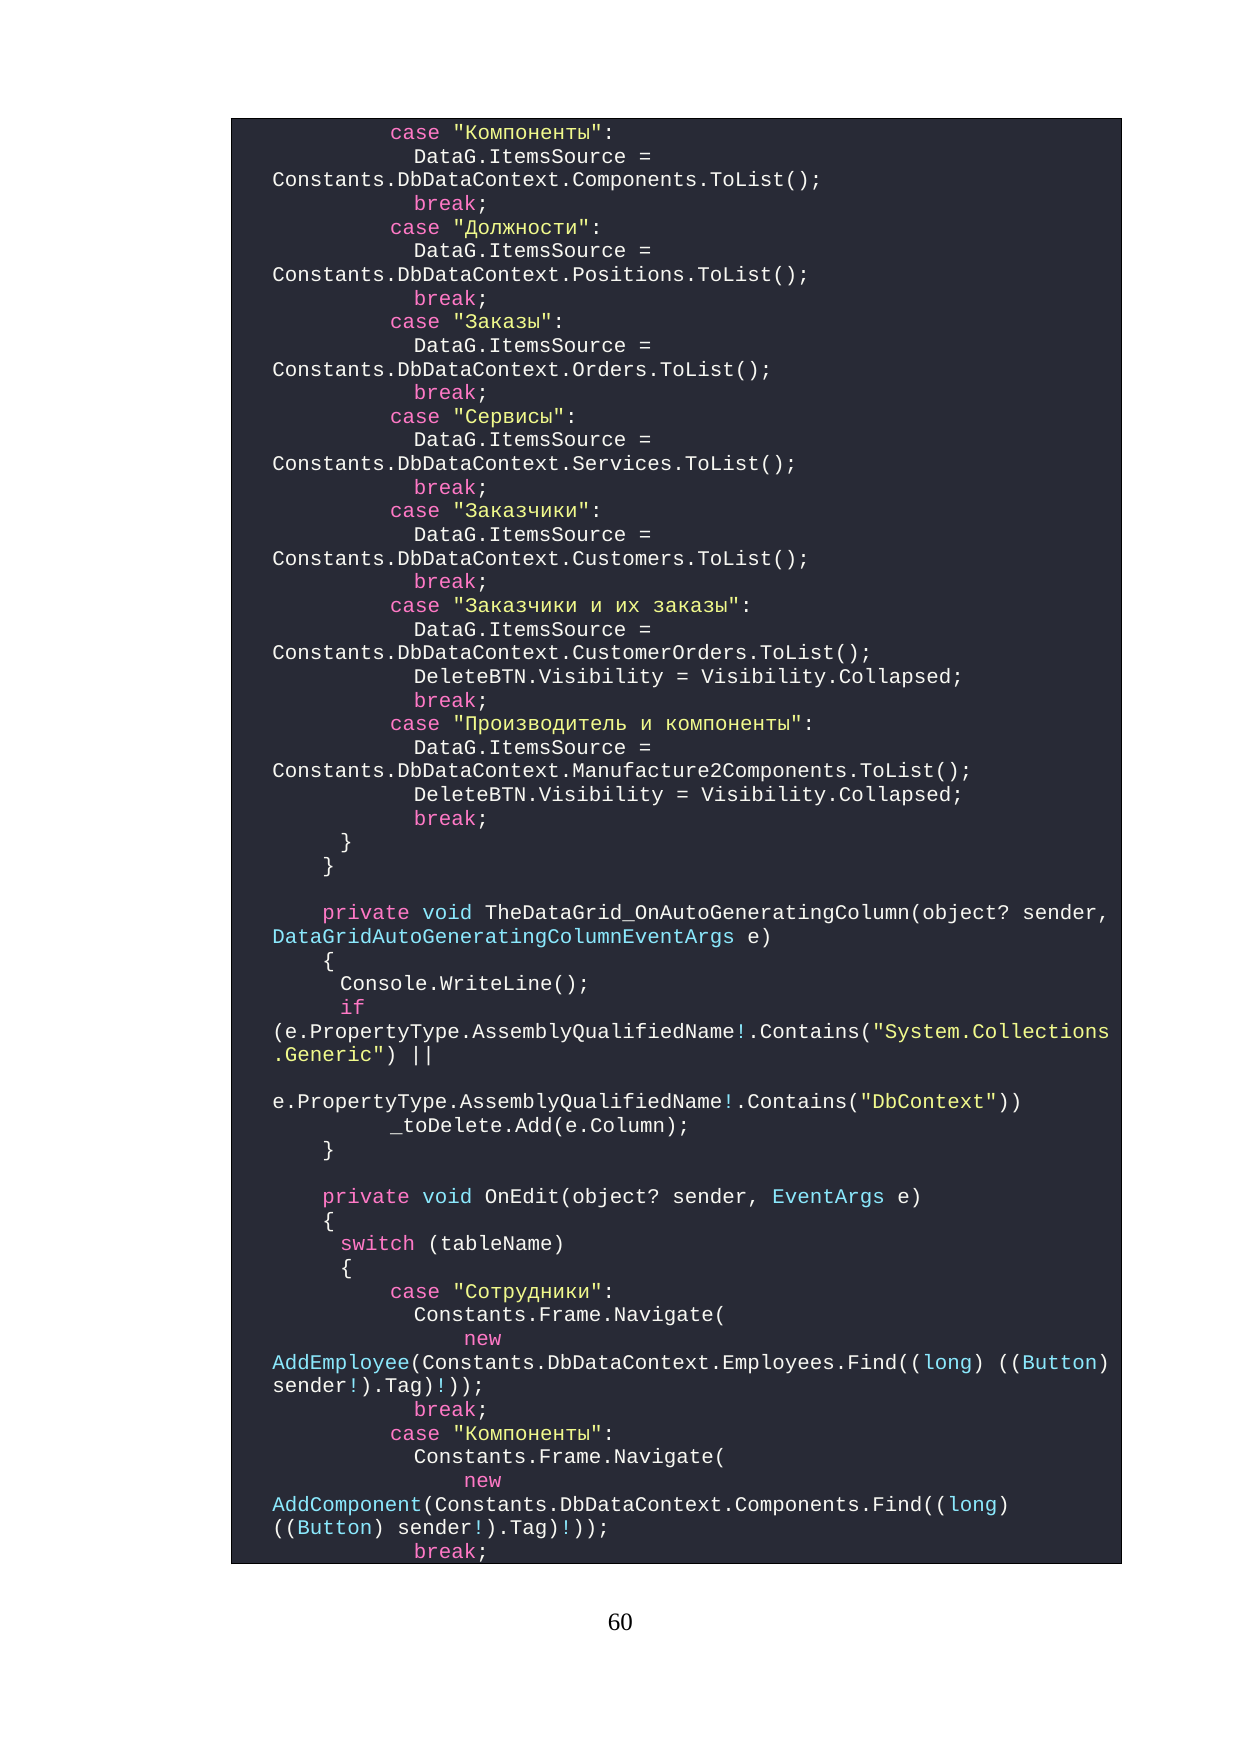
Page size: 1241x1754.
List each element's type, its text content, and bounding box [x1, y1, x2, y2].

list case "Компоненты": [232, 119, 1121, 142]
list case "Компоненты": [232, 1419, 1121, 1442]
list } [232, 1135, 1121, 1158]
list Console.WriteLine(); [232, 969, 1121, 993]
list e.PropertyType.AssemblyQualifiedName!.Contains("DbContext")) [232, 1064, 1121, 1111]
list DataG.ItemsSource = Constants.DbDataContext.Positions.ToList(); [232, 236, 1121, 284]
list _toDelete.Add(e.Column); [232, 1111, 1121, 1135]
list private void OnEdit(object? sender, EventArgs e) [232, 1182, 1121, 1206]
list break; [232, 284, 1121, 307]
list } [232, 827, 1121, 851]
list break; [232, 567, 1121, 591]
list } [232, 851, 1121, 875]
list break; [232, 686, 1121, 709]
list case "Заказы": [232, 307, 1121, 331]
list { [232, 946, 1121, 969]
list { [232, 1253, 1121, 1277]
list break; [232, 1395, 1121, 1419]
list case "Заказчики и их заказы": [232, 591, 1121, 615]
list DataG.ItemsSource = Constants.DbDataContext.Customers.ToList(); [232, 520, 1121, 567]
list break; [232, 1537, 1121, 1563]
list break; [232, 804, 1121, 827]
list DataG.ItemsSource = Constants.DbDataContext.Orders.ToList(); [232, 331, 1121, 378]
list case "Сотрудники": [232, 1277, 1121, 1300]
list DataG.ItemsSource = Constants.DbDataContext.CustomerOrders.ToList(); [232, 615, 1121, 662]
list break; [232, 189, 1121, 213]
list case "Сервисы": [232, 402, 1121, 426]
list if (e.PropertyType.AssemblyQualifiedName!.Contains("System.Collections.Generic") || [232, 993, 1121, 1064]
list case "Заказчики": [232, 496, 1121, 520]
list private void TheDataGrid_OnAutoGeneratingColumn(object? sender, DataGridAutoGeneratingColumnEventArgs e) [232, 898, 1121, 946]
list DataG.ItemsSource = Constants.DbDataContext.Components.ToList(); [232, 142, 1121, 189]
list case "Должности": [232, 213, 1121, 236]
list DeleteBTN.Visibility = Visibility.Collapsed; [232, 780, 1121, 804]
list break; [232, 378, 1121, 402]
list Constants.Frame.Navigate( [232, 1442, 1121, 1466]
list new AddComponent(Constants.DbDataContext.Components.Find((long) ((Button) sender!).Tag)!)); [232, 1466, 1121, 1537]
list Constants.Frame.Navigate( [232, 1300, 1121, 1324]
list DataG.ItemsSource = Constants.DbDataContext.Services.ToList(); [232, 426, 1121, 473]
list switch (tableName) [232, 1229, 1121, 1253]
list DeleteBTN.Visibility = Visibility.Collapsed; [232, 662, 1121, 686]
list { [232, 1206, 1121, 1229]
list case "Производитель и компоненты": [232, 709, 1121, 733]
list DataG.ItemsSource = Constants.DbDataContext.Manufacture2Components.ToList(); [232, 733, 1121, 780]
list break; [232, 473, 1121, 496]
list new AddEmployee(Constants.DbDataContext.Employees.Find((long) ((Button) sender!).Tag)!)); [232, 1324, 1121, 1395]
